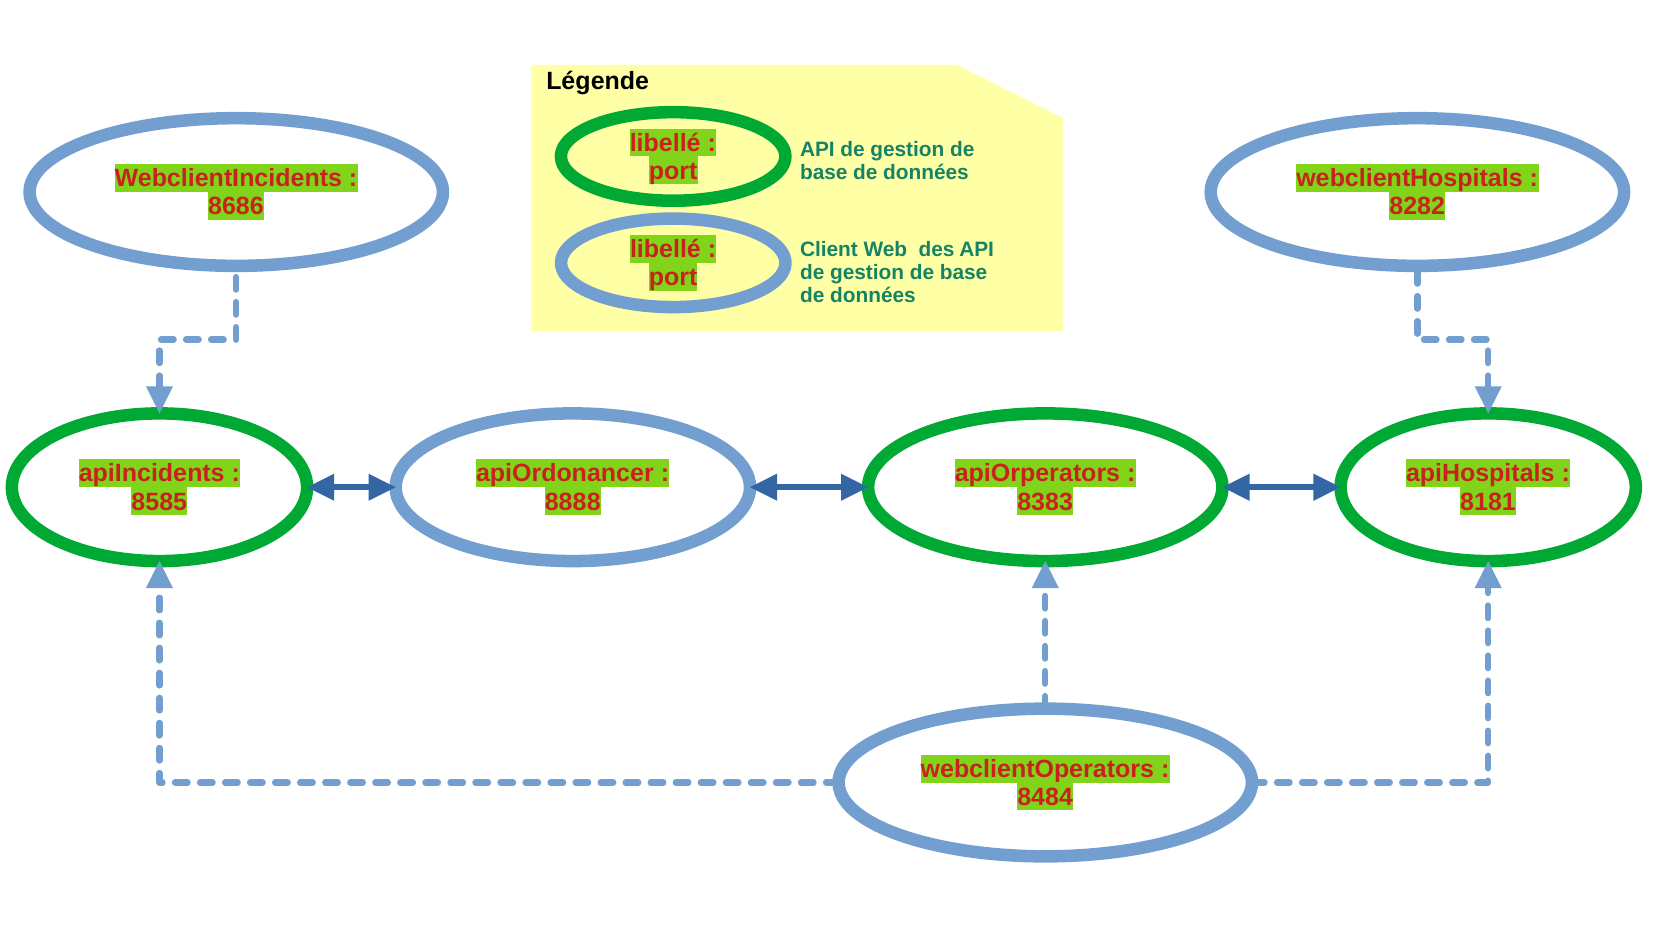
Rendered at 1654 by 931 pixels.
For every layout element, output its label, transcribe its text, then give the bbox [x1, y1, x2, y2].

text_box WebclientIncidents : 8686 [29, 118, 443, 266]
text_box apiIncidents : 8585 [11, 413, 308, 562]
text_box libellé : port [561, 218, 785, 308]
text_box Client Web des API de gestion de base de données [785, 230, 1022, 315]
text_box webclientOperators : 8484 [838, 708, 1252, 857]
text_box libellé : port [560, 112, 785, 201]
text_box [531, 64, 1063, 331]
text_box apiOrdonancer : 8888 [395, 413, 751, 562]
text_box Légende [531, 59, 886, 102]
text_box apiOrperators : 8383 [868, 413, 1223, 562]
text_box webclientHospitals : 8282 [1210, 118, 1625, 266]
text_box apiHospitals : 8181 [1340, 413, 1636, 562]
text_box API de gestion de base de données [785, 129, 1022, 192]
